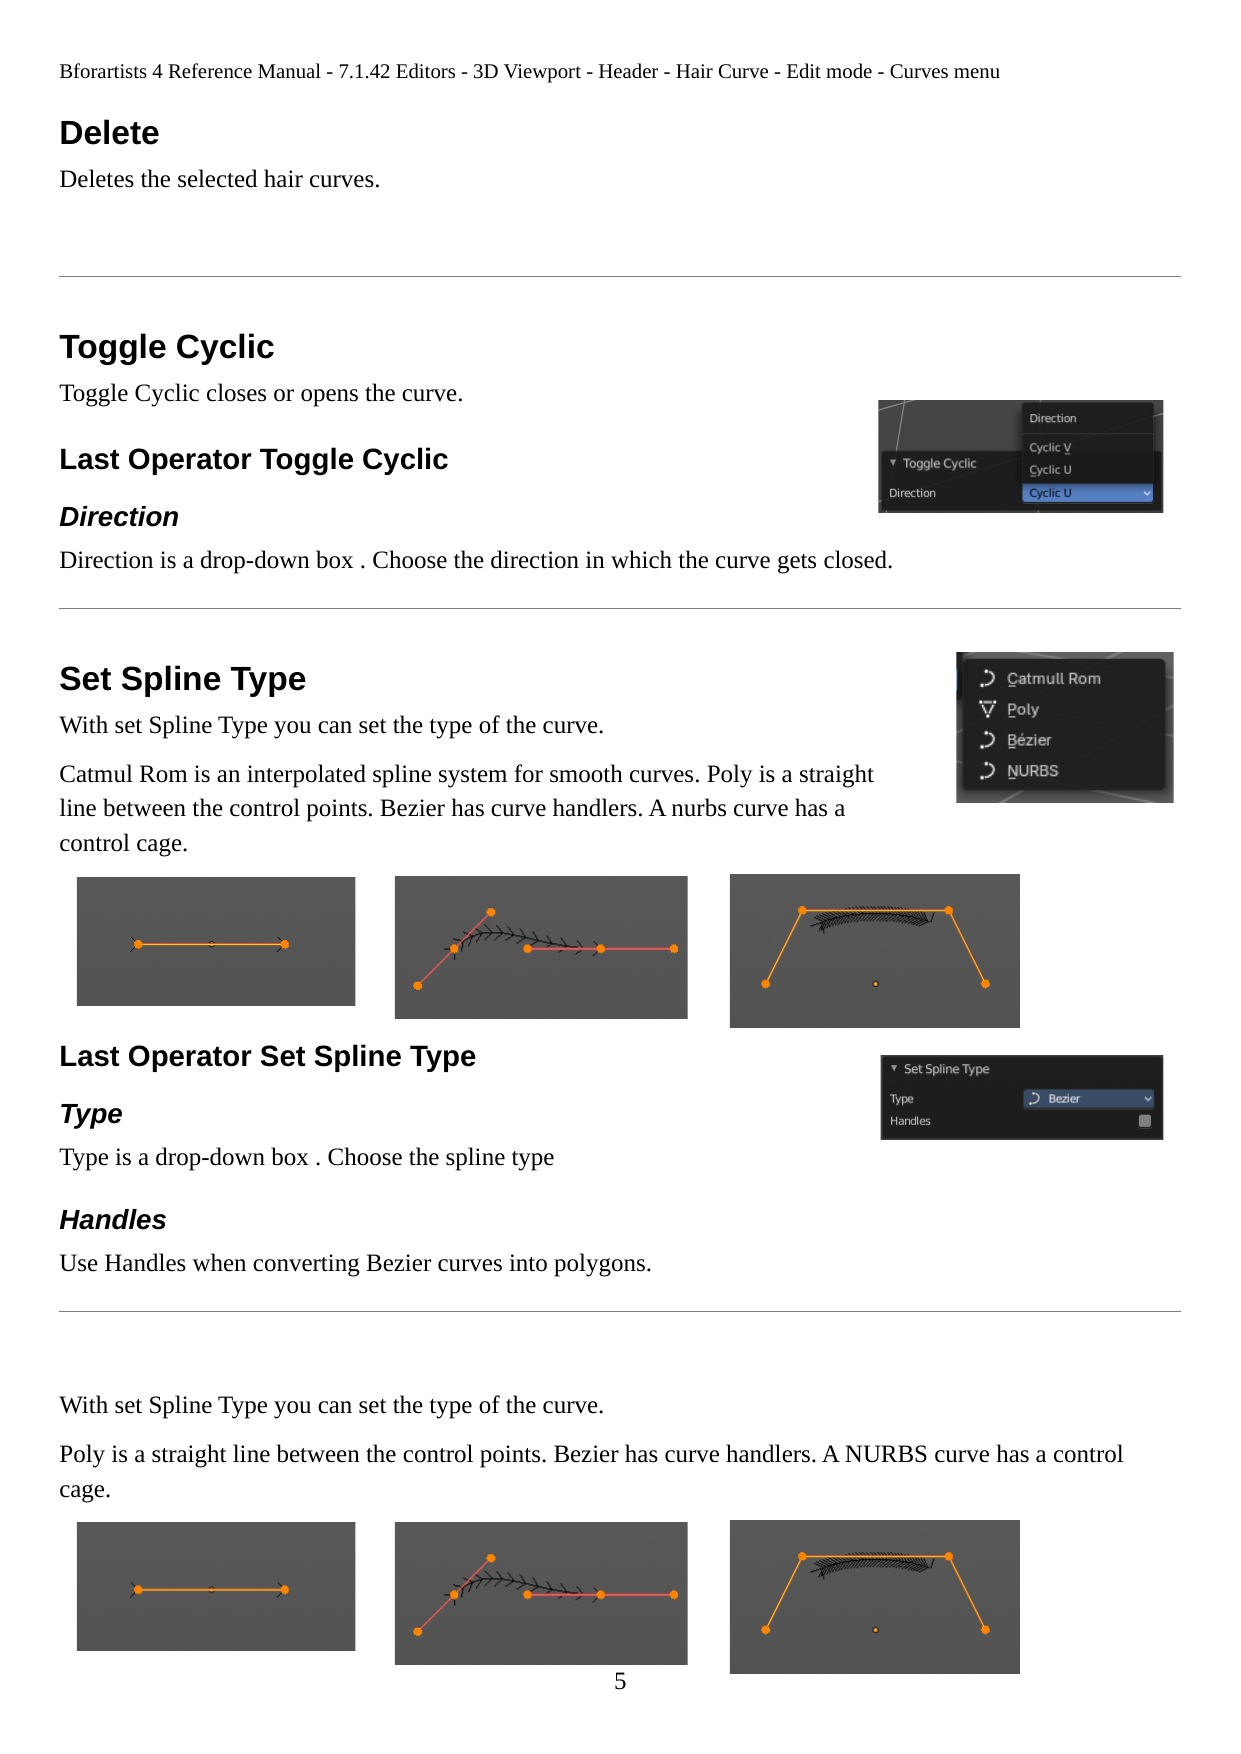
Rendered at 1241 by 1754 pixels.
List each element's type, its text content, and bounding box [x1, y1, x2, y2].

picture [394, 876, 688, 1019]
picture [729, 1520, 1020, 1674]
text Direction is a drop-down box . Choose the direction in which the curve gets closed. [59, 545, 1181, 573]
subtitle Last Operator Toggle Cyclic [59, 442, 878, 475]
subtitle Type [59, 1098, 880, 1129]
picture [878, 400, 1164, 513]
text Use Handles when converting Bezier curves into polygons. [59, 1248, 1181, 1277]
picture [729, 874, 1020, 1028]
text Toggle Cyclic closes or opens the curve. [59, 378, 1181, 407]
text With set Spline Type you can set the type of the curve. [59, 710, 956, 739]
subtitle Last Operator Set Spline Type [59, 1039, 1181, 1073]
subtitle Delete [59, 113, 1181, 151]
picture [956, 652, 1174, 803]
picture [394, 1522, 688, 1665]
text Catmul Rom is an interpolated spline system for smooth curves. Poly is a straight line between the control points. Bezier has curve handlers. A nurbs curve has a control cage. [59, 759, 1181, 857]
subtitle Set Spline Type [59, 659, 956, 697]
subtitle [1164, 442, 1181, 475]
text Deletes the selected hair curves. [59, 164, 1181, 192]
text With set Spline Type you can set the type of the curve. [59, 1390, 1181, 1419]
subtitle Handles [59, 1203, 1181, 1235]
text Poly is a straight line between the control points. Bezier has curve handlers. A NURBS curve has a control cage. [59, 1439, 1181, 1502]
picture [880, 1055, 1164, 1140]
subtitle [1164, 1098, 1181, 1129]
picture [76, 1522, 356, 1651]
subtitle Direction [59, 500, 1181, 532]
text Type is a drop-down box . Choose the spline type [59, 1142, 1181, 1171]
subtitle Toggle Cyclic [59, 327, 1181, 366]
picture [76, 877, 356, 1006]
